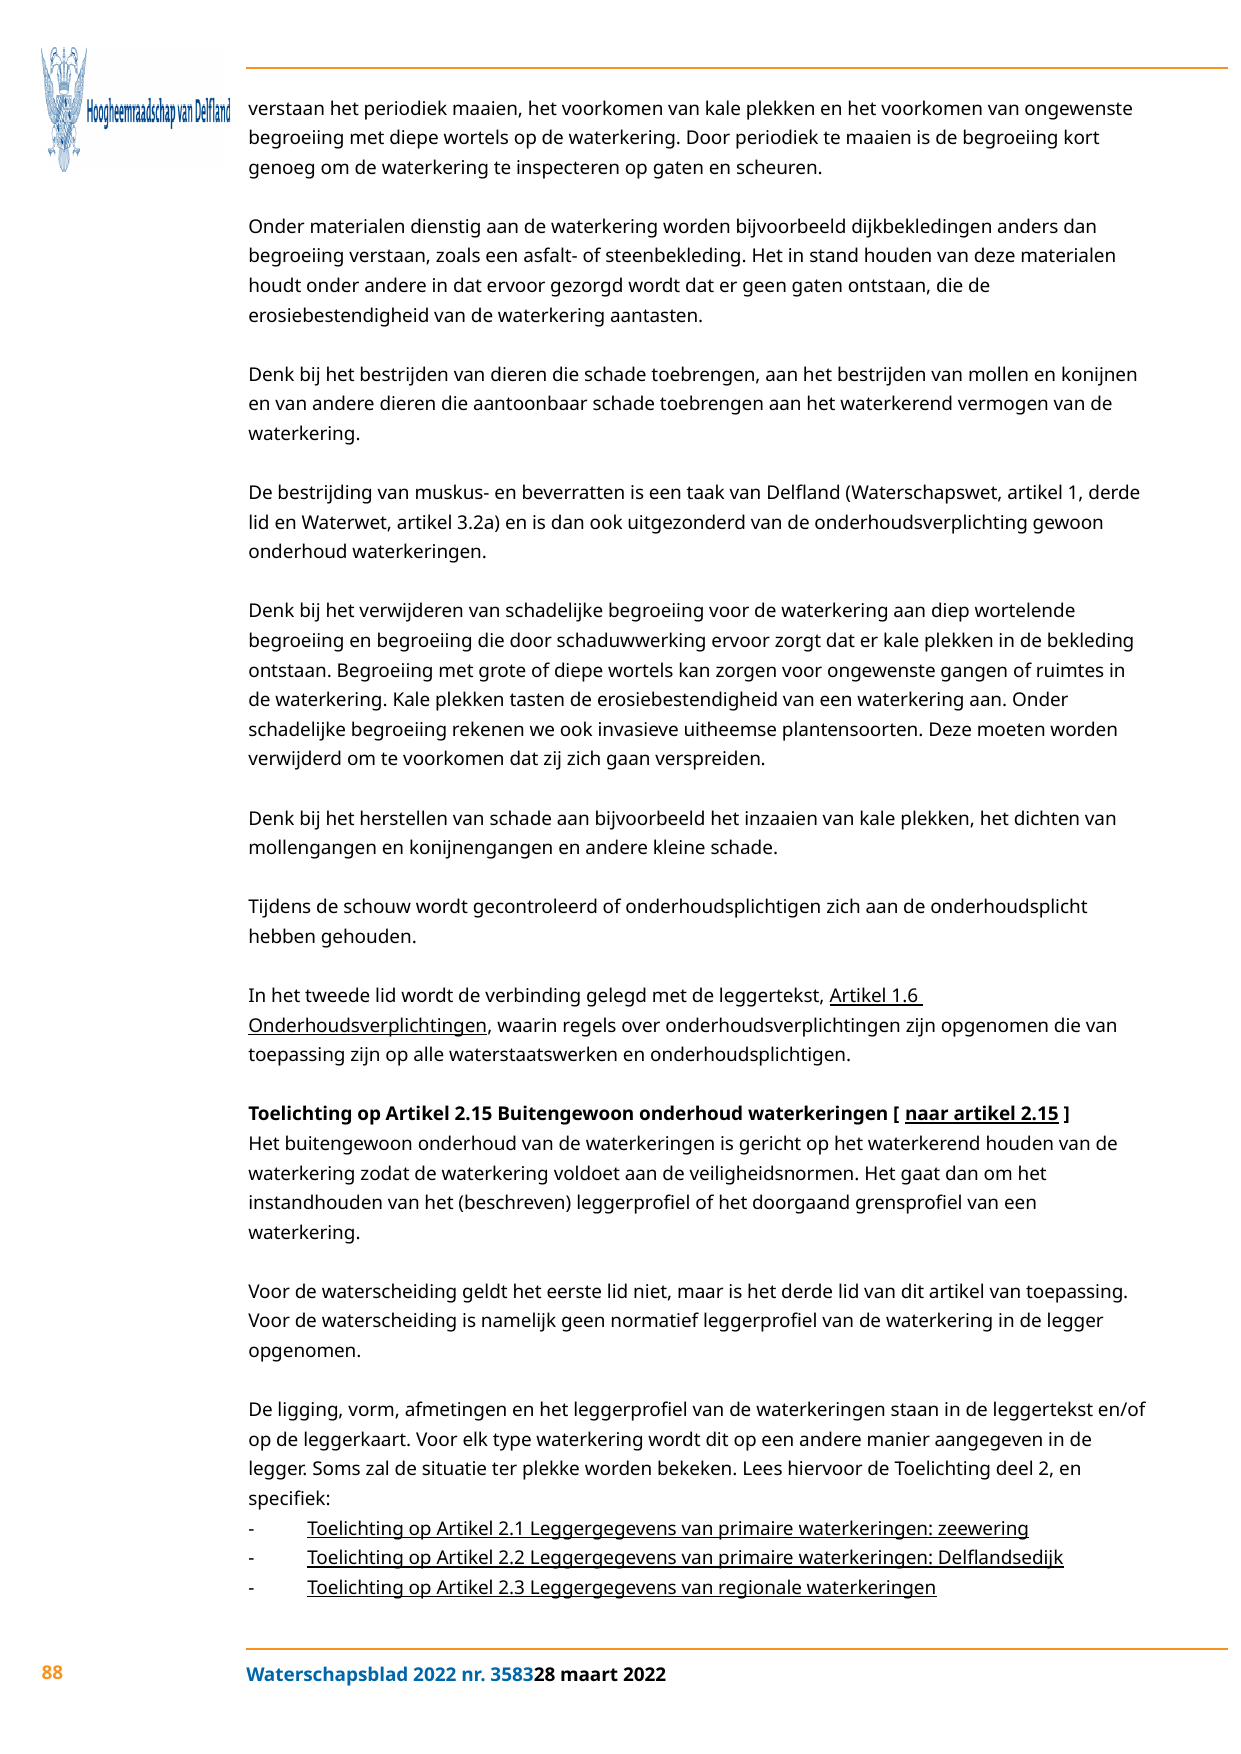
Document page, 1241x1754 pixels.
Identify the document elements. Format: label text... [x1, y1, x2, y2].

list Toelichting op Artikel 2.3 Leggergegevens van regionale waterkeringen [248, 1574, 1152, 1600]
text In het tweede lid wordt de verbinding gelegd met de leggertekst, Artikel 1.6 Onderhoudsverplichtingen, waarin regels over onderhoudsverplichtingen zijn opgenomen die van toepassing zijn op alle waterstaatswerken en onderhoudsplichtigen. [248, 982, 1152, 1067]
text Toelichting op Artikel 2.15 Buitengewoon onderhoud waterkeringen [ naar artikel 2.15 ] [248, 1101, 1152, 1126]
text Voor de waterscheiding geldt het eerste lid niet, maar is het derde lid van dit artikel van toepassing. Voor de waterscheiding is namelijk geen normatief leggerprofiel van de waterkering in de legger opgenomen. [248, 1278, 1152, 1363]
text Het buitengewoon onderhoud van de waterkeringen is gericht op het waterkerend houden van de waterkering zodat de waterkering voldoet aan de veiligheidsnormen. Het gaat dan om het instandhouden van het (beschreven) leggerprofiel of het doorgaand grensprofiel van een waterkering. [248, 1130, 1152, 1245]
list Toelichting op Artikel 2.2 Leggergegevens van primaire waterkeringen: Delflandsedijk [248, 1544, 1152, 1570]
text verstaan het periodiek maaien, het voorkomen van kale plekken en het voorkomen van ongewenste begroeiing met diepe wortels op de waterkering. Door periodiek te maaien is de begroeiing kort genoeg om de waterkering te inspecteren op gaten en scheuren. [248, 95, 1152, 180]
text Tijdens de schouw wordt gecontroleerd of onderhoudsplichtigen zich aan de onderhoudsplicht hebben gehouden. [248, 893, 1152, 949]
text De ligging, vorm, afmetingen en het leggerprofiel van de waterkeringen staan in de leggertekst en/of op de leggerkaart. Voor elk type waterkering wordt dit op een andere manier aangegeven in de legger. Soms zal de situatie ter plekke worden bekeken. Lees hiervoor de Toelichting deel 2, en specifiek: [248, 1396, 1152, 1511]
text Denk bij het verwijderen van schadelijke begroeiing voor de waterkering aan diep wortelende begroeiing en begroeiing die door schaduwwerking ervoor zorgt dat er kale plekken in de bekleding ontstaan. Begroeiing met grote of diepe wortels kan zorgen voor ongewenste gangen of ruimtes in de waterkering. Kale plekken tasten de erosiebestendigheid van een waterkering aan. Onder schadelijke begroeiing rekenen we ook invasieve uitheemse plantensoorten. Deze moeten worden verwijderd om te voorkomen dat zij zich gaan verspreiden. [248, 598, 1152, 771]
list Toelichting op Artikel 2.1 Leggergegevens van primaire waterkeringen: zeewering [248, 1515, 1152, 1541]
text Denk bij het bestrijden van dieren die schade toebrengen, aan het bestrijden van mollen en konijnen en van andere dieren die aantoonbaar schade toebrengen aan het waterkerend vermogen van de waterkering. [248, 361, 1152, 446]
text Denk bij het herstellen van schade aan bijvoorbeeld het inzaaien van kale plekken, het dichten van mollengangen en konijnengangen en andere kleine schade. [248, 805, 1152, 860]
picture [41, 47, 231, 172]
text De bestrijding van muskus- en beverratten is een taak van Delfland (Waterschapswet, artikel 1, derde lid en Waterwet, artikel 3.2a) en is dan ook uitgezonderd van de onderhoudsverplichting gewoon onderhoud waterkeringen. [248, 479, 1152, 564]
text Onder materialen dienstig aan de waterkering worden bijvoorbeeld dijkbekledingen anders dan begroeiing verstaan, zoals een asfalt- of steenbekleding. Het in stand houden van deze materialen houdt onder andere in dat ervoor gezorgd wordt dat er geen gaten ontstaan, die de erosiebestendigheid van de waterkering aantasten. [248, 213, 1152, 328]
